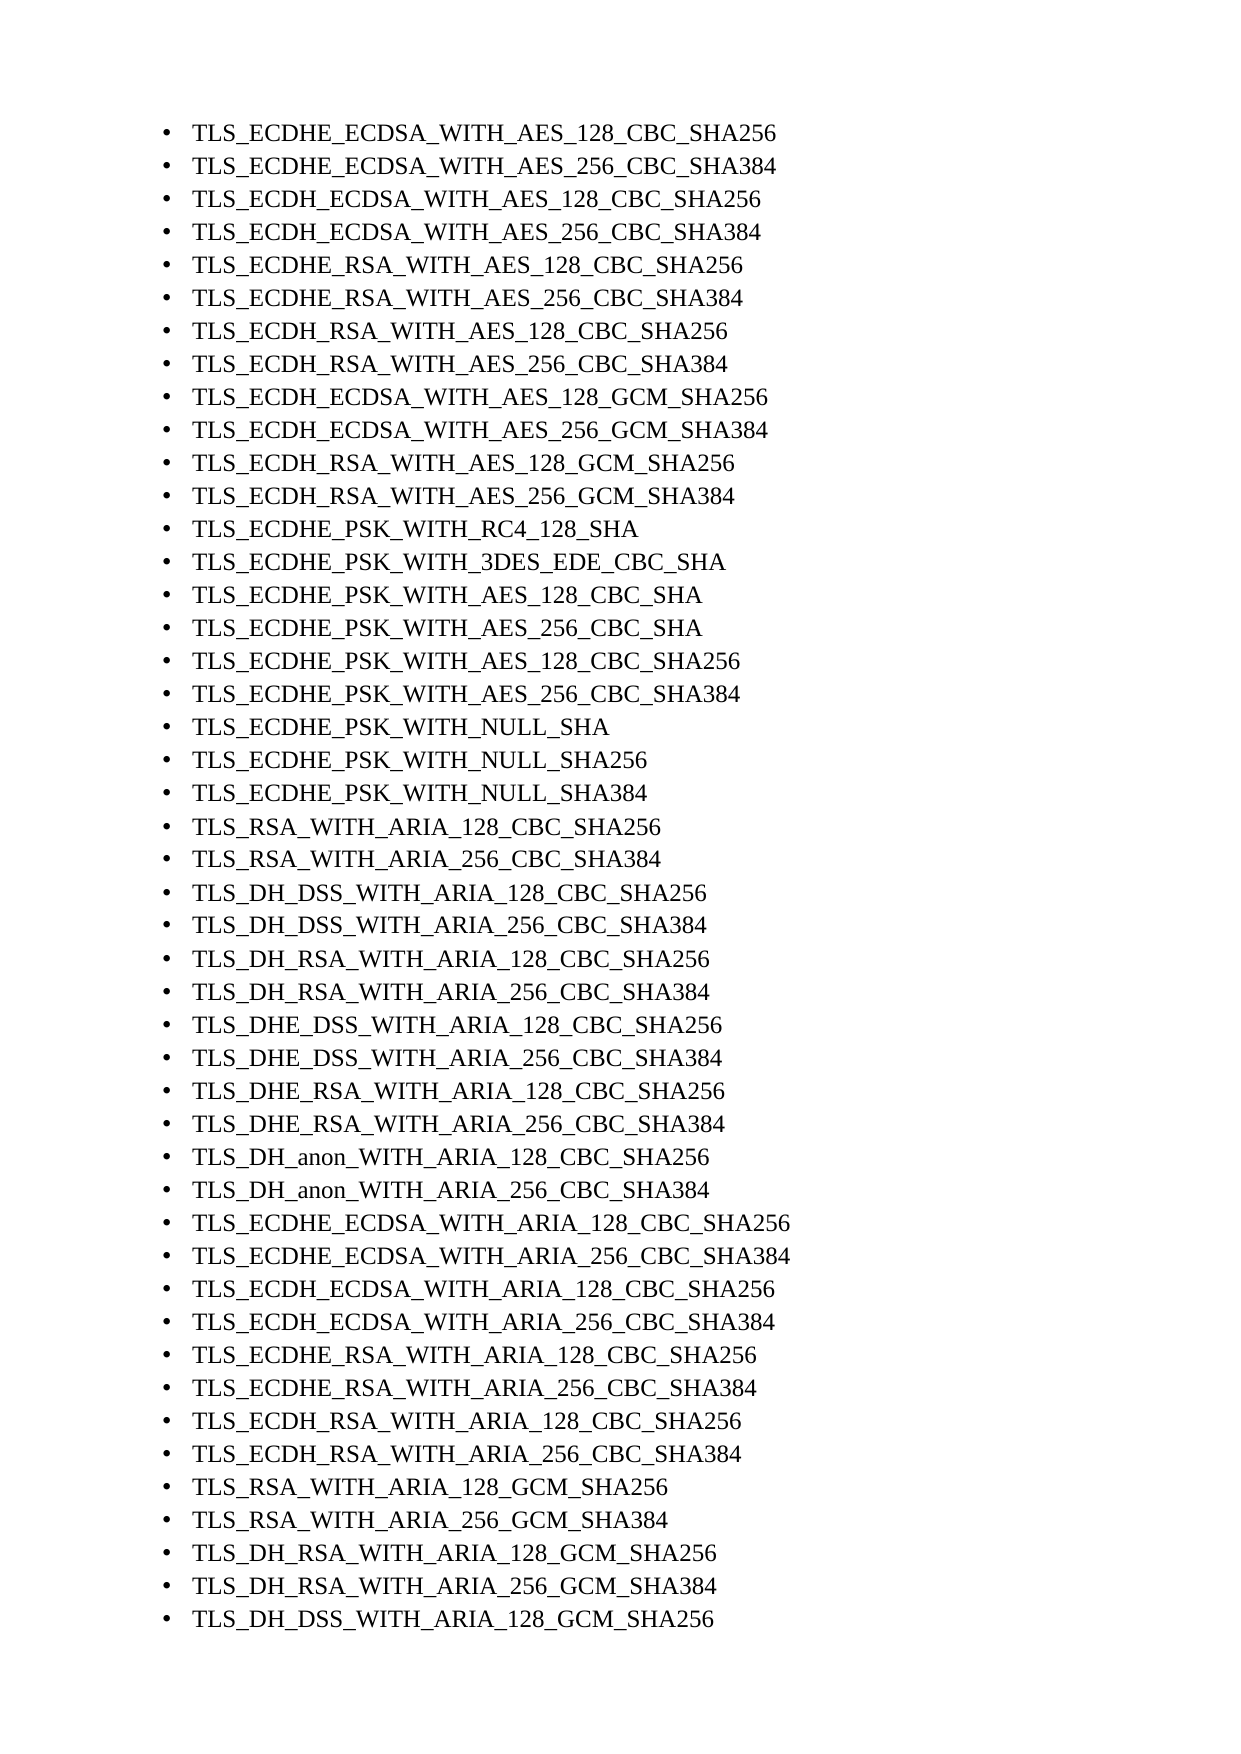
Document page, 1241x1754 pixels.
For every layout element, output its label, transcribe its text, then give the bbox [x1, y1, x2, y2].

list TLS_ECDH_RSA_WITH_AES_128_CBC_SHA256 [162, 316, 1122, 345]
list TLS_DHE_RSA_WITH_ARIA_128_CBC_SHA256 [162, 1076, 1122, 1104]
list TLS_ECDH_RSA_WITH_AES_128_GCM_SHA256 [162, 448, 1122, 477]
list TLS_ECDHE_ECDSA_WITH_ARIA_256_CBC_SHA384 [162, 1241, 1122, 1269]
list TLS_DH_RSA_WITH_ARIA_128_GCM_SHA256 [162, 1538, 1122, 1567]
list TLS_DHE_DSS_WITH_ARIA_128_CBC_SHA256 [162, 1010, 1122, 1038]
list TLS_DH_DSS_WITH_ARIA_128_CBC_SHA256 [162, 878, 1122, 906]
list TLS_ECDHE_RSA_WITH_AES_128_CBC_SHA256 [162, 250, 1122, 279]
list TLS_ECDHE_PSK_WITH_AES_128_CBC_SHA [162, 580, 1122, 609]
list TLS_RSA_WITH_ARIA_128_CBC_SHA256 [162, 812, 1122, 840]
list TLS_ECDH_ECDSA_WITH_AES_128_GCM_SHA256 [162, 382, 1122, 411]
list TLS_ECDH_ECDSA_WITH_AES_128_CBC_SHA256 [162, 184, 1122, 213]
list TLS_DH_RSA_WITH_ARIA_256_GCM_SHA384 [162, 1571, 1122, 1600]
list TLS_DH_anon_WITH_ARIA_128_CBC_SHA256 [162, 1142, 1122, 1171]
list TLS_DHE_RSA_WITH_ARIA_256_CBC_SHA384 [162, 1109, 1122, 1137]
list TLS_ECDH_ECDSA_WITH_AES_256_GCM_SHA384 [162, 415, 1122, 444]
list TLS_RSA_WITH_ARIA_128_GCM_SHA256 [162, 1472, 1122, 1501]
list TLS_ECDHE_RSA_WITH_AES_256_CBC_SHA384 [162, 283, 1122, 312]
list TLS_ECDHE_ECDSA_WITH_ARIA_128_CBC_SHA256 [162, 1208, 1122, 1237]
list TLS_ECDH_RSA_WITH_AES_256_GCM_SHA384 [162, 481, 1122, 510]
list TLS_ECDH_RSA_WITH_ARIA_256_CBC_SHA384 [162, 1439, 1122, 1468]
list TLS_ECDH_RSA_WITH_ARIA_128_CBC_SHA256 [162, 1406, 1122, 1435]
list TLS_DH_RSA_WITH_ARIA_256_CBC_SHA384 [162, 977, 1122, 1005]
list TLS_ECDHE_PSK_WITH_RC4_128_SHA [162, 514, 1122, 543]
list TLS_ECDH_ECDSA_WITH_ARIA_256_CBC_SHA384 [162, 1307, 1122, 1336]
list TLS_DH_RSA_WITH_ARIA_128_CBC_SHA256 [162, 944, 1122, 972]
list TLS_ECDHE_ECDSA_WITH_AES_128_CBC_SHA256 [162, 118, 1122, 147]
list TLS_RSA_WITH_ARIA_256_GCM_SHA384 [162, 1505, 1122, 1534]
list TLS_DH_anon_WITH_ARIA_256_CBC_SHA384 [162, 1175, 1122, 1203]
list TLS_ECDHE_ECDSA_WITH_AES_256_CBC_SHA384 [162, 151, 1122, 180]
list TLS_ECDHE_PSK_WITH_AES_128_CBC_SHA256 [162, 646, 1122, 675]
list TLS_ECDHE_RSA_WITH_ARIA_256_CBC_SHA384 [162, 1373, 1122, 1402]
list TLS_ECDHE_PSK_WITH_NULL_SHA256 [162, 746, 1122, 774]
list TLS_DH_DSS_WITH_ARIA_128_GCM_SHA256 [162, 1604, 1122, 1633]
list TLS_ECDHE_PSK_WITH_AES_256_CBC_SHA [162, 613, 1122, 642]
list TLS_ECDHE_PSK_WITH_AES_256_CBC_SHA384 [162, 679, 1122, 708]
list TLS_ECDHE_PSK_WITH_NULL_SHA [162, 712, 1122, 741]
list TLS_ECDHE_PSK_WITH_NULL_SHA384 [162, 778, 1122, 807]
list TLS_ECDH_ECDSA_WITH_AES_256_CBC_SHA384 [162, 217, 1122, 246]
list TLS_RSA_WITH_ARIA_256_CBC_SHA384 [162, 844, 1122, 873]
list TLS_DH_DSS_WITH_ARIA_256_CBC_SHA384 [162, 911, 1122, 939]
list TLS_DHE_DSS_WITH_ARIA_256_CBC_SHA384 [162, 1043, 1122, 1071]
list TLS_ECDHE_RSA_WITH_ARIA_128_CBC_SHA256 [162, 1340, 1122, 1369]
list TLS_ECDH_ECDSA_WITH_ARIA_128_CBC_SHA256 [162, 1274, 1122, 1303]
list TLS_ECDH_RSA_WITH_AES_256_CBC_SHA384 [162, 349, 1122, 378]
list TLS_ECDHE_PSK_WITH_3DES_EDE_CBC_SHA [162, 547, 1122, 576]
